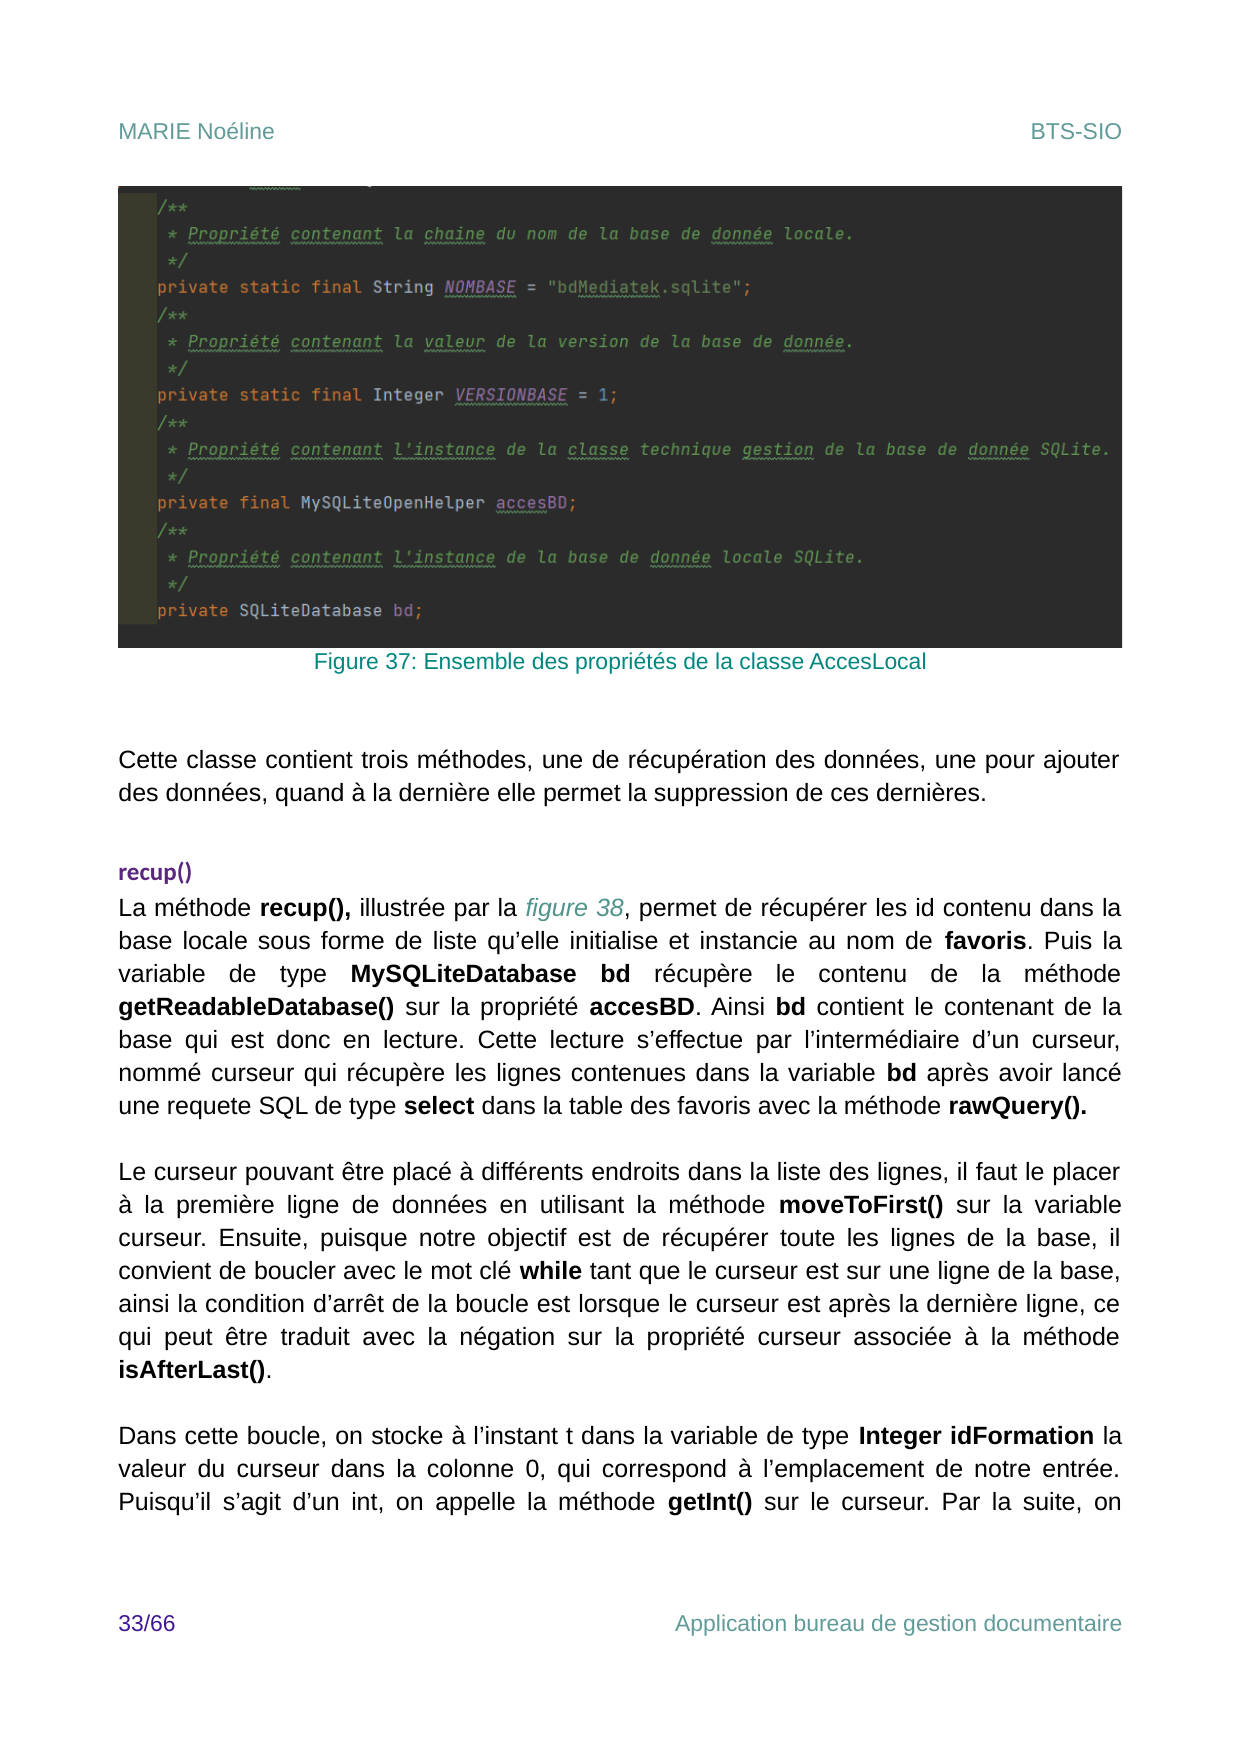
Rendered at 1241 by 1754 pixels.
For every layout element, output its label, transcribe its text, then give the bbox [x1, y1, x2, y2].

picture [118, 186, 1123, 648]
subtitle recup() [118, 856, 1122, 887]
text Cette classe contient trois méthodes, une de récupération des données, une pour ajouter des données, quand à la dernière elle permet la suppression de ces dernières. [118, 744, 1122, 806]
text Le curseur pouvant être placé à différents endroits dans la liste des lignes, il faut le placer à la première ligne de données en utilisant la méthode moveToFirst() sur la variable curseur. Ensuite, puisque notre objectif est de récupérer toute les lignes de la base, il convient de boucler avec le mot clé while tant que le curseur est sur une ligne de la base, ainsi la condition d’arrêt de la boucle est lorsque le curseur est après la dernière ligne, ce qui peut être traduit avec la négation sur la propriété curseur associée à la méthode isAfterLast(). [118, 1157, 1122, 1384]
text La méthode recup(), illustrée par la figure 38, permet de récupérer les id contenu dans la base locale sous forme de liste qu’elle initialise et instancie au nom de favoris. Puis la variable de type MySQLiteDatabase bd récupère le contenu de la méthode getReadableDatabase() sur la propriété accesBD. Ainsi bd contient le contenant de la base qui est donc en lecture. Cette lecture s’effectue par l’intermédiaire d’un curseur, nommé curseur qui récupère les lignes contenues dans la variable bd après avoir lancé une requete SQL de type select dans la table des favoris avec la méthode rawQuery(). [118, 893, 1122, 1120]
text Figure 37: Ensemble des propriétés de la classe AccesLocal [118, 648, 1122, 674]
text Dans cette boucle, on stocke à l’instant t dans la variable de type Integer idFormation la valeur du curseur dans la colonne 0, qui correspond à l’emplacement de notre entrée. Puisqu’il s’agit d’un int, on appelle la méthode getInt() sur le curseur. Par la suite, on [118, 1421, 1122, 1516]
